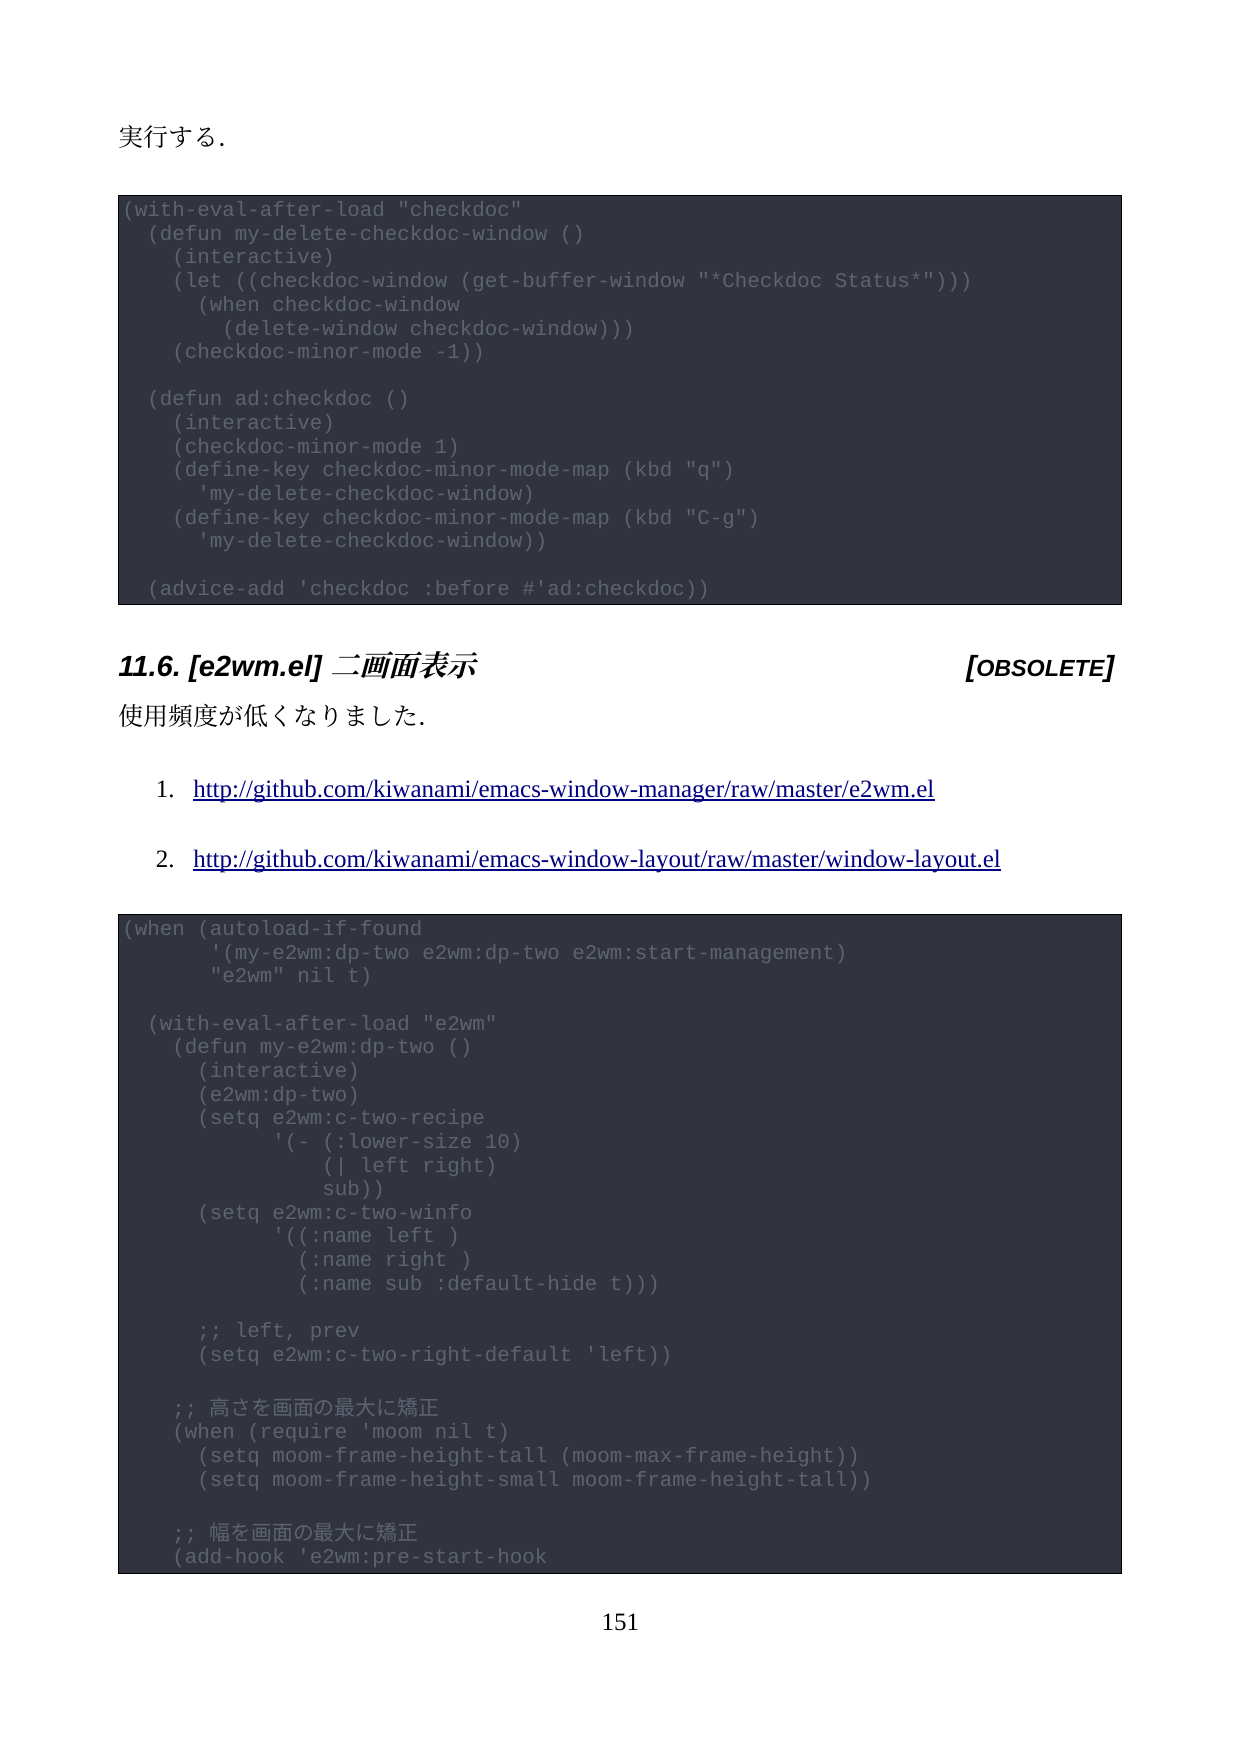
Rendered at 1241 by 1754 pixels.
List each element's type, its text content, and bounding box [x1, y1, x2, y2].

text (checkdoc-minor-mode 1) [119, 432, 1121, 455]
text (:name right ) [119, 1245, 1121, 1269]
text (| left right) [119, 1151, 1121, 1174]
subtitle [e2wm.el] 二画面表示 [obsolete] [118, 643, 1122, 684]
text 'my-delete-checkdoc-window) [119, 479, 1121, 503]
text (defun my-e2wm:dp-two () [119, 1032, 1121, 1056]
text '((:name left ) [119, 1222, 1121, 1245]
text 実行する． [118, 118, 1122, 183]
text (define-key checkdoc-minor-mode-map (kbd "C-g") [119, 503, 1121, 526]
text '(- (:lower-size 10) [119, 1127, 1121, 1151]
text (setq e2wm:c-two-recipe [119, 1103, 1121, 1127]
text '(my-e2wm:dp-two e2wm:dp-two e2wm:start-management) [119, 938, 1121, 961]
text (when checkdoc-window [119, 290, 1121, 313]
text (setq moom-frame-height-tall (moom-max-frame-height)) [119, 1441, 1121, 1465]
text (interactive) [119, 408, 1121, 432]
text (with-eval-after-load "checkdoc" [119, 196, 1121, 219]
text (setq e2wm:c-two-right-default 'left)) [119, 1340, 1121, 1363]
text (when (require 'moom nil t) [119, 1417, 1121, 1441]
text (setq moom-frame-height-small moom-frame-height-tall)) [119, 1465, 1121, 1488]
list http://github.com/kiwanami/emacs-window-layout/raw/master/window-layout.el [156, 844, 1122, 902]
text (interactive) [119, 243, 1121, 266]
text ;; 高さを画面の最大に矯正 [119, 1387, 1121, 1417]
text (setq e2wm:c-two-winfo [119, 1198, 1121, 1222]
text (defun ad:checkdoc () [119, 384, 1121, 408]
text (defun my-delete-checkdoc-window () [119, 219, 1121, 243]
text (delete-window checkdoc-window))) [119, 313, 1121, 337]
text (checkdoc-minor-mode -1)) [119, 337, 1121, 361]
text (e2wm:dp-two) [119, 1080, 1121, 1103]
text (advice-add 'checkdoc :before #'ad:checkdoc)) [119, 574, 1121, 604]
text ;; left, prev [119, 1316, 1121, 1340]
text (let ((checkdoc-window (get-buffer-window "*Checkdoc Status*"))) [119, 266, 1121, 290]
text 使用頻度が低くなりました． [118, 697, 1122, 762]
list http://github.com/kiwanami/emacs-window-manager/raw/master/e2wm.el [156, 774, 1122, 832]
text ;; 幅を画面の最大に矯正 [119, 1512, 1121, 1542]
text (define-key checkdoc-minor-mode-map (kbd "q") [119, 455, 1121, 479]
text sub)) [119, 1174, 1121, 1198]
text (with-eval-after-load "e2wm" [119, 1009, 1121, 1032]
text (add-hook 'e2wm:pre-start-hook [119, 1542, 1121, 1573]
text (:name sub :default-hide t))) [119, 1269, 1121, 1292]
text 'my-delete-checkdoc-window)) [119, 526, 1121, 550]
text "e2wm" nil t) [119, 961, 1121, 985]
text (interactive) [119, 1056, 1121, 1080]
text (when (autoload-if-found [119, 915, 1121, 938]
